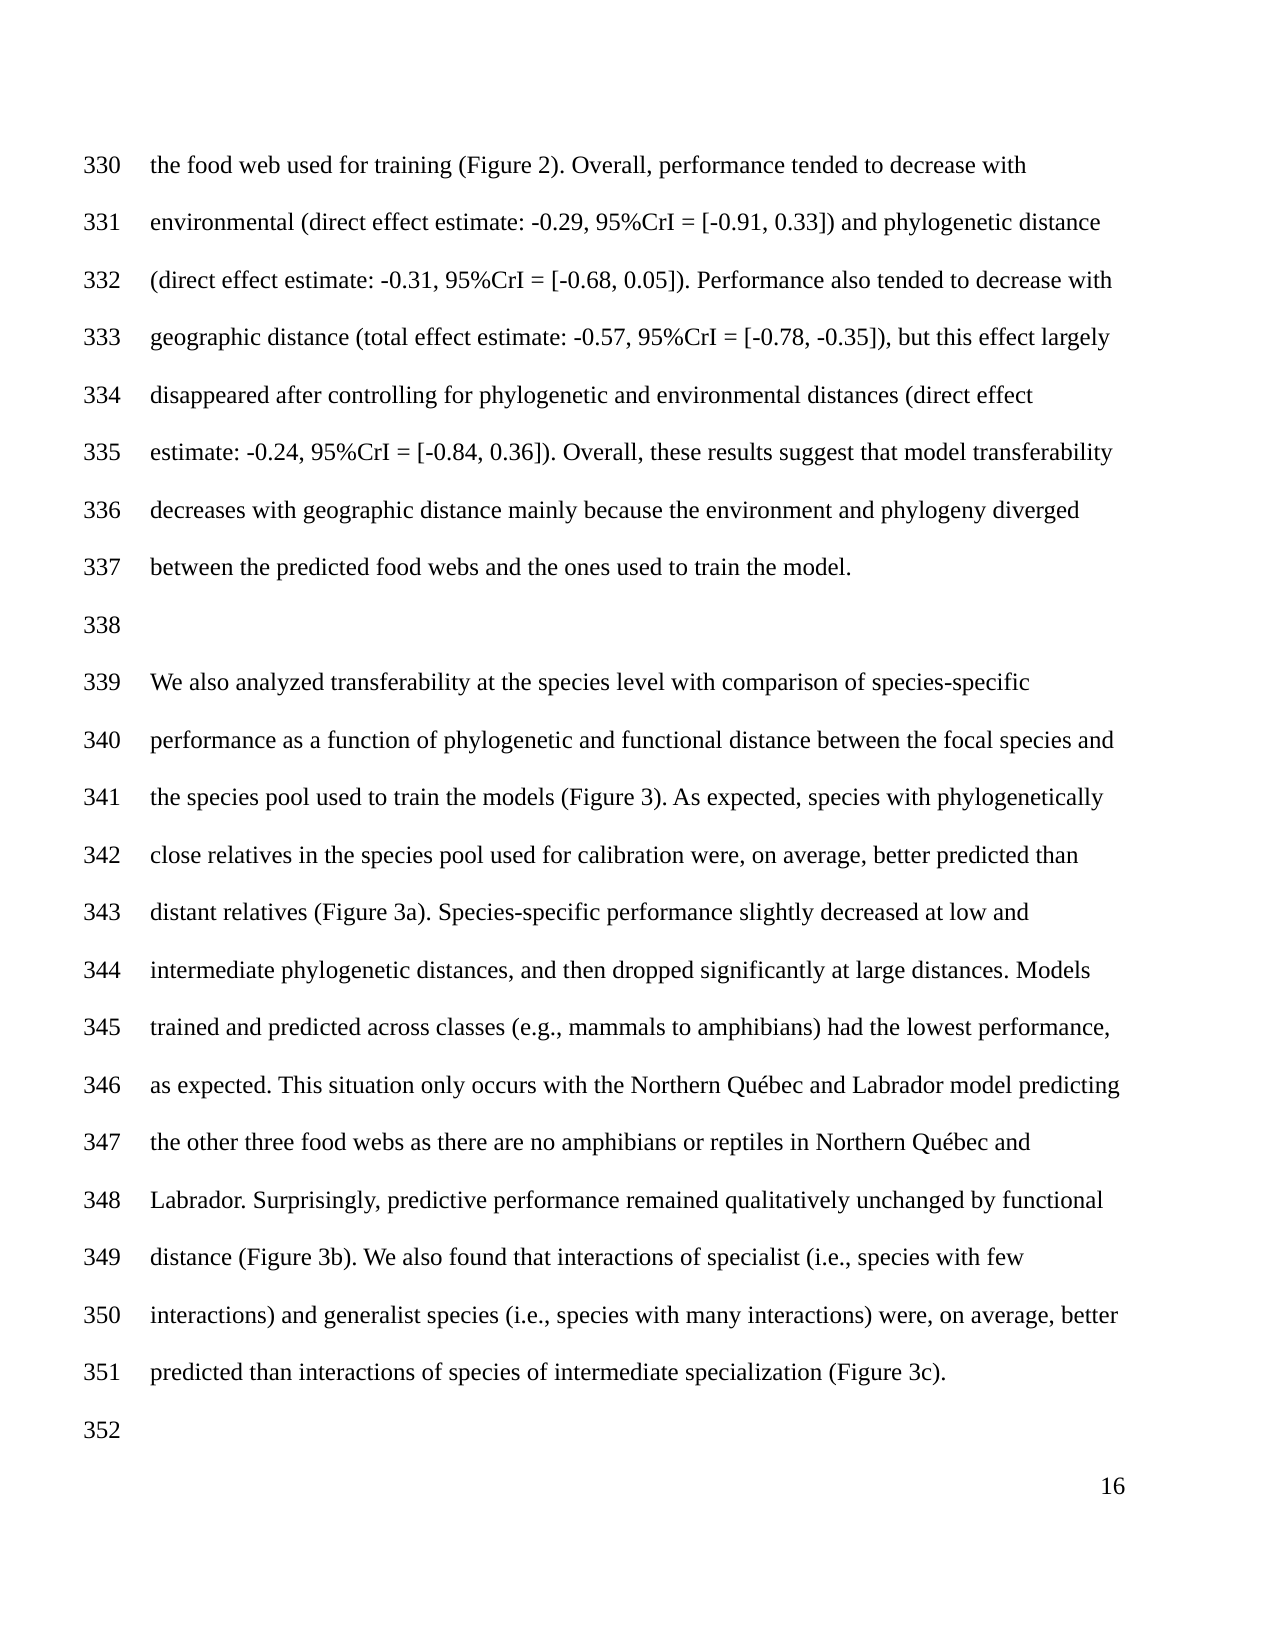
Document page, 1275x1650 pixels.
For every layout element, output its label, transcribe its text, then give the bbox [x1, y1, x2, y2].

text We also analyzed transferability at the species level with comparison of species-specific performance as a function of phylogenetic and functional distance between the focal species and the species pool used to train the models (Figure 3). As expected, species with phylogenetically close relatives in the species pool used for calibration were, on average, better predicted than distant relatives (Figure 3a). Species-specific performance slightly decreased at low and intermediate phylogenetic distances, and then dropped significantly at large distances. Models trained and predicted across classes (e.g., mammals to amphibians) had the lowest performance, as expected. This situation only occurs with the Northern Québec and Labrador model predicting the other three food webs as there are no amphibians or reptiles in Northern Québec and Labrador. Surprisingly, predictive performance remained qualitatively unchanged by functional distance (Figure 3b). We also found that interactions of specialist (i.e., species with few interactions) and generalist species (i.e., species with many interactions) were, on average, better predicted than interactions of species of intermediate specialization (Figure 3c). [150, 667, 1125, 1386]
text the food web used for training (Figure 2). Overall, performance tended to decrease with environmental (direct effect estimate: -0.29, 95%CrI = [-0.91, 0.33]) and phylogenetic distance (direct effect estimate: -0.31, 95%CrI = [-0.68, 0.05]). Performance also tended to decrease with geographic distance (total effect estimate: -0.57, 95%CrI = [-0.78, -0.35]), but this effect largely disappeared after controlling for phylogenetic and environmental distances (direct effect estimate: -0.24, 95%CrI = [-0.84, 0.36]). Overall, these results suggest that model transferability decreases with geographic distance mainly because the environment and phylogeny diverged between the predicted food webs and the ones used to train the model. [150, 150, 1125, 581]
